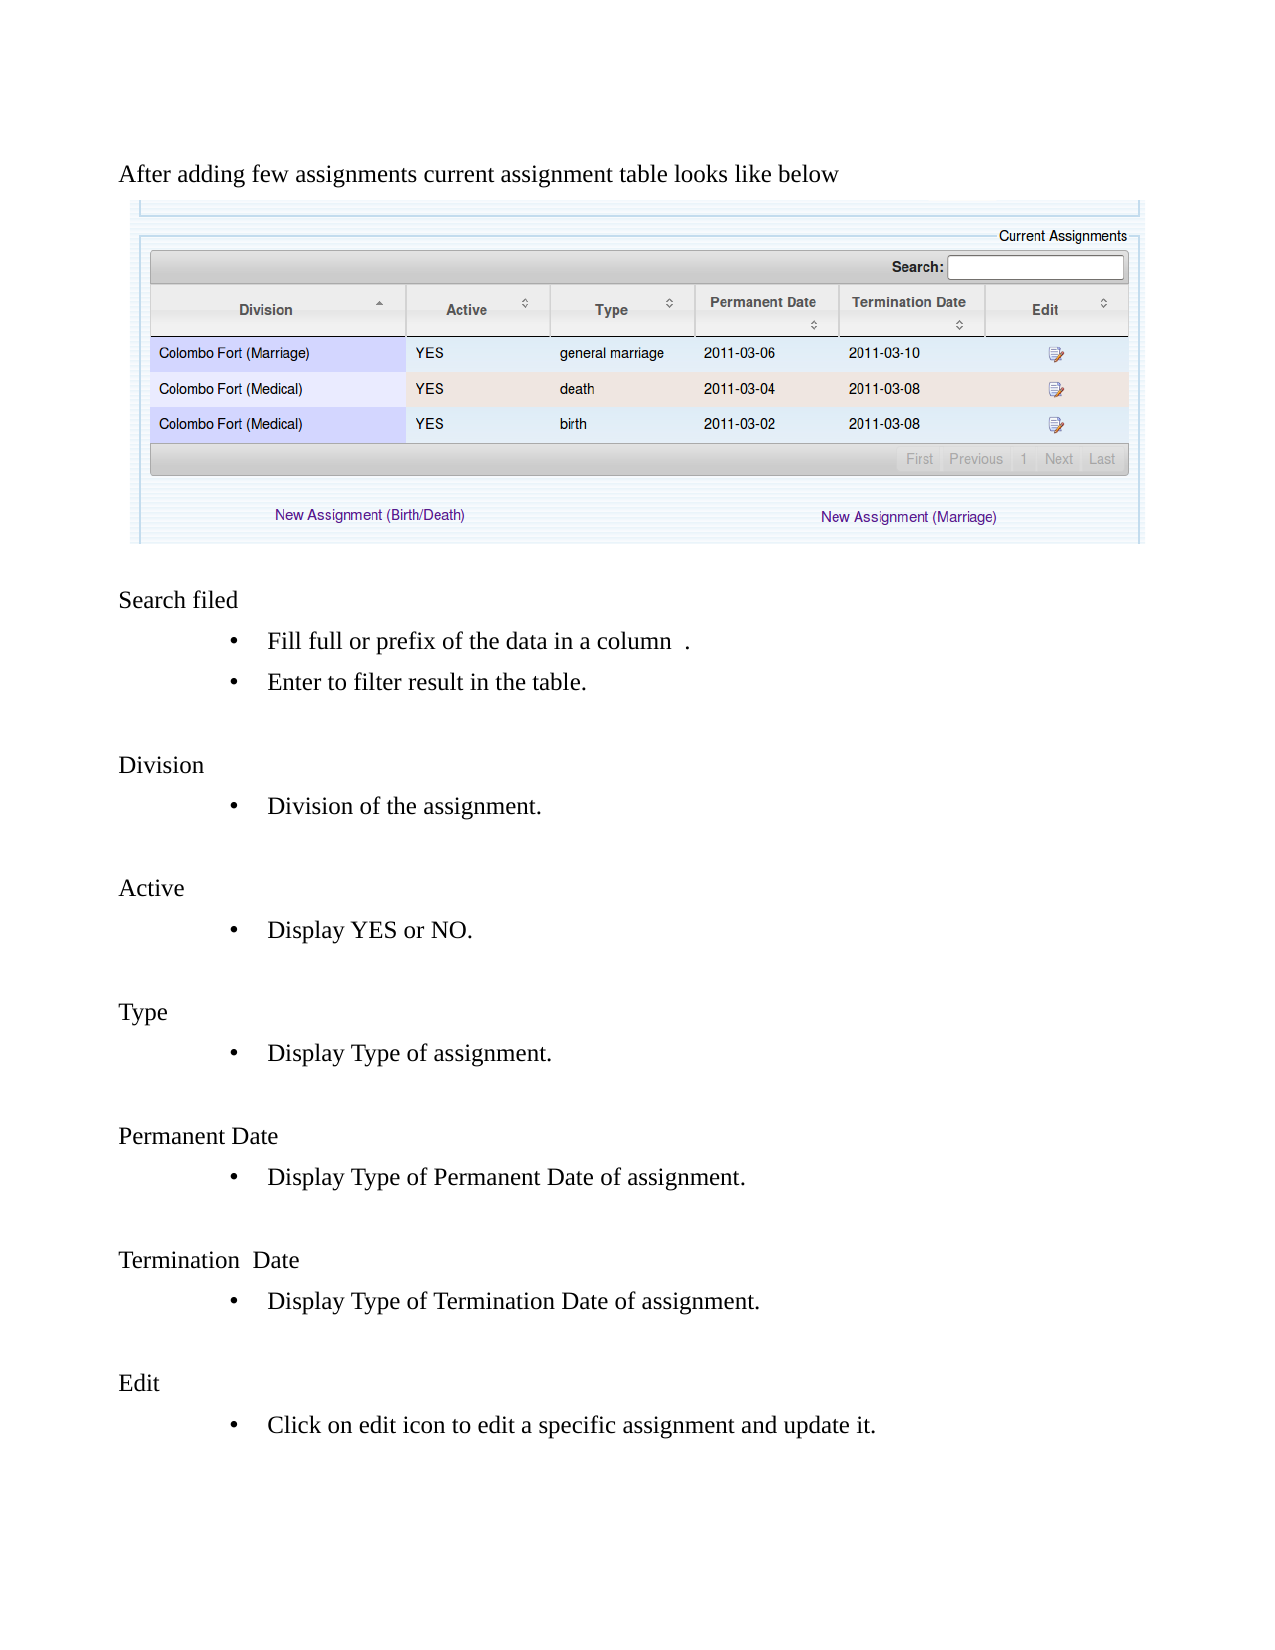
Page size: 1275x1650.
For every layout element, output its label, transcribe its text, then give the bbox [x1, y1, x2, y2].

list Display YES or NO. [229, 915, 1157, 943]
text Search filed [118, 585, 1157, 613]
text Edit [118, 1368, 1157, 1397]
text Permanent Date [118, 1121, 1157, 1150]
text Termination Date [118, 1245, 1157, 1273]
list Display Type of Permanent Date of assignment. [229, 1162, 1157, 1191]
picture [129, 200, 1146, 544]
list Display Type of assignment. [229, 1038, 1157, 1067]
text Division [118, 750, 1157, 778]
text After adding few assignments current assignment table looks like below [118, 159, 1157, 188]
text Active [118, 873, 1157, 902]
text Type [118, 997, 1157, 1026]
list Click on edit icon to edit a specific assignment and update it. [229, 1410, 1157, 1438]
list Display Type of Termination Date of assignment. [229, 1286, 1157, 1315]
list Division of the assignment. [229, 791, 1157, 820]
list Enter to filter result in the table. [229, 667, 1157, 696]
list Fill full or prefix of the data in a column . [229, 626, 1157, 655]
